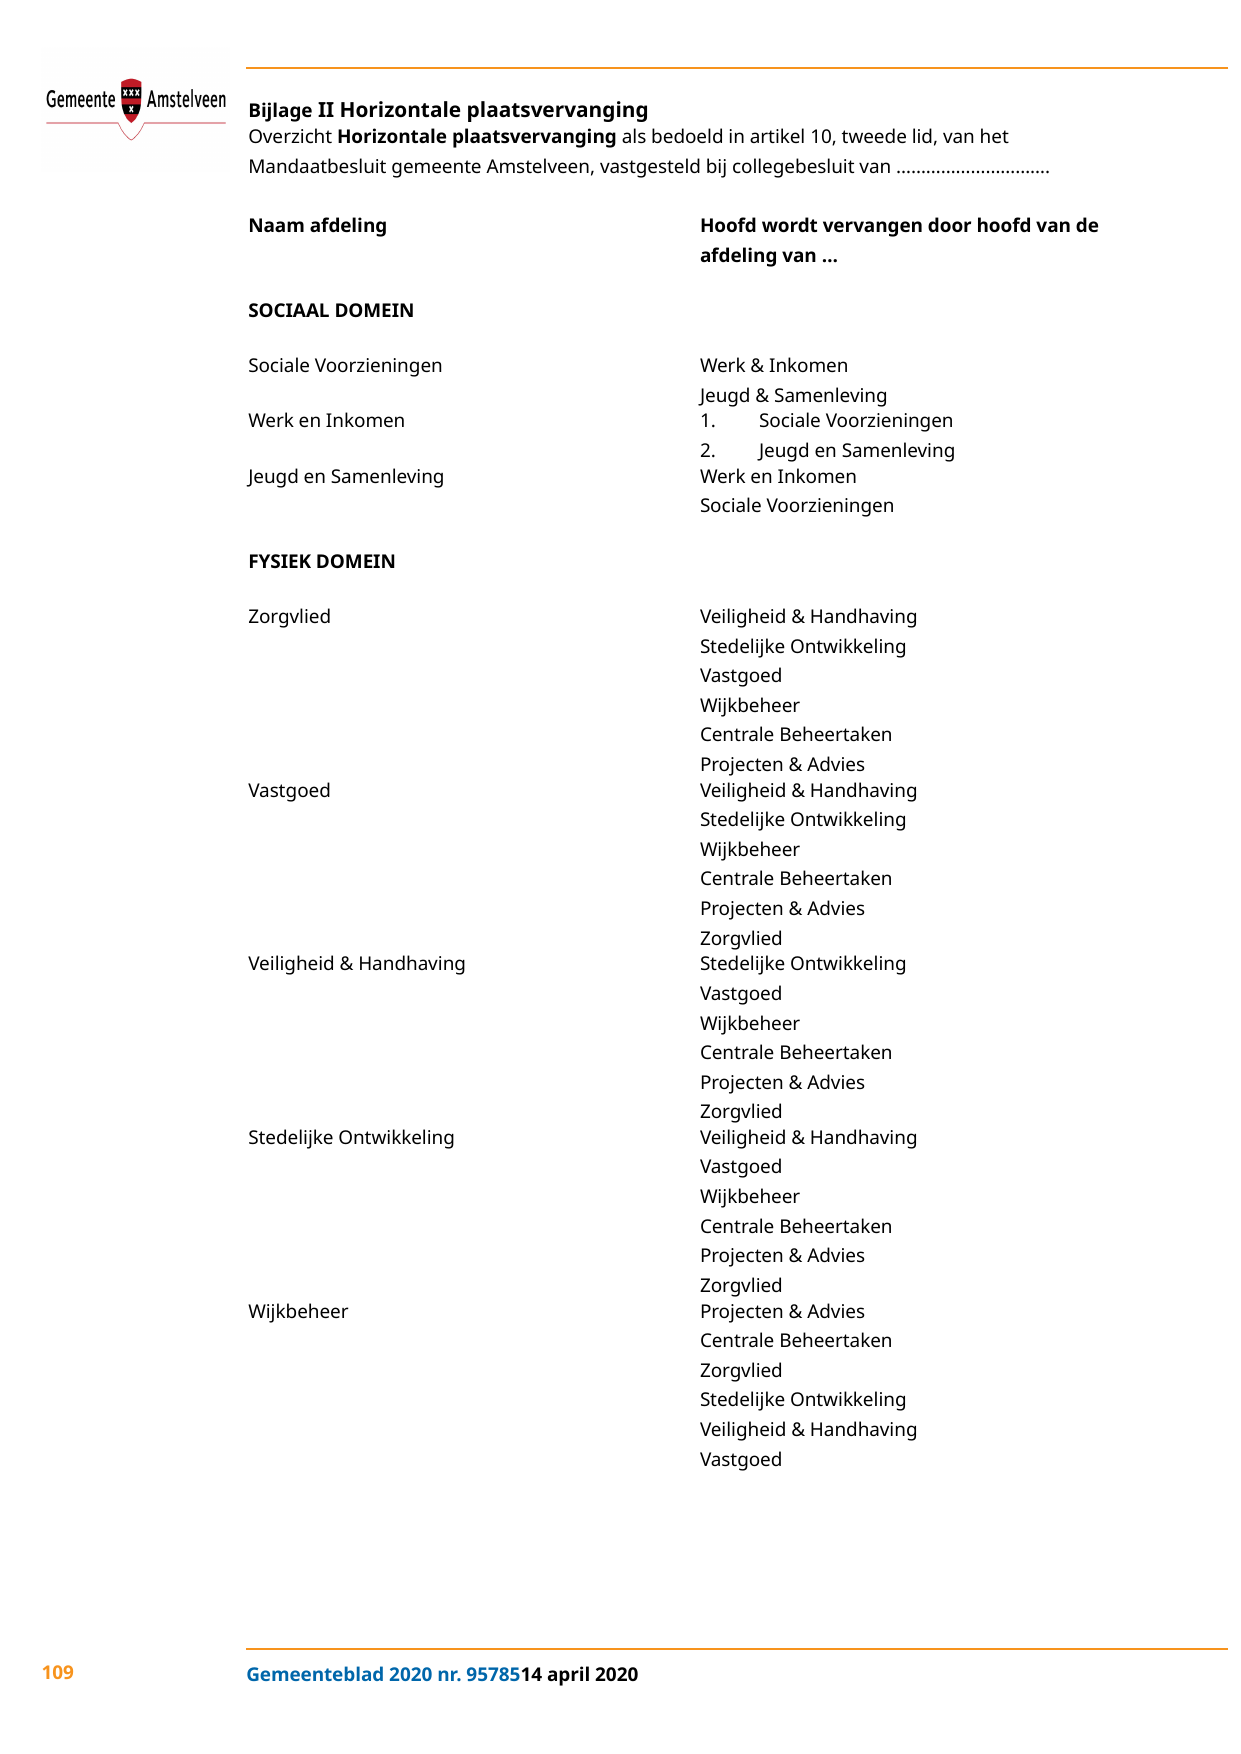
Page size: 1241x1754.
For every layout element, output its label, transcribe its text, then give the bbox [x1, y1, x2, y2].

table_cell Sociale Voorzieningen Jeugd en Samenleving [700, 408, 1152, 463]
table_header Hoofd wordt vervangen door hoofd van de afdeling van … [700, 212, 1152, 267]
picture [41, 47, 231, 172]
table_header Naam afdeling [248, 212, 700, 267]
table_cell Zorgvlied [248, 603, 700, 777]
table_cell Veiligheid & Handhaving Stedelijke Ontwikkeling Wijkbeheer Centrale Beheertaken Projecten & Advies Zorgvlied [700, 777, 1152, 951]
table_cell Stedelijke Ontwikkeling Vastgoed Wijkbeheer Centrale Beheertaken Projecten & Advies Zorgvlied [700, 951, 1152, 1124]
table_cell Stedelijke Ontwikkeling [248, 1124, 700, 1298]
table_cell Werk & Inkomen Jeugd & Samenleving [700, 353, 1152, 408]
table_cell Vastgoed [248, 777, 700, 951]
table_cell Veiligheid & Handhaving Stedelijke Ontwikkeling Vastgoed Wijkbeheer Centrale Beheertaken Projecten & Advies [700, 603, 1152, 777]
table_cell Wijkbeheer [248, 1298, 700, 1471]
table_cell SOCIAAL DOMEIN [248, 268, 1152, 352]
text Overzicht Horizontale plaatsvervanging als bedoeld in artikel 10, tweede lid, van het Mandaatbesluit gemeente Amstelveen, vastgesteld bij collegebesluit van …………………………. [248, 123, 1152, 179]
text Bijlage II Horizontale plaatsvervanging [248, 95, 1152, 123]
table_cell FYSIEK DOMEIN [248, 518, 1152, 603]
table_cell Veiligheid & Handhaving Vastgoed Wijkbeheer Centrale Beheertaken Projecten & Advies Zorgvlied [700, 1124, 1152, 1298]
table_cell Werk en Inkomen Sociale Voorzieningen [700, 463, 1152, 518]
table_cell Sociale Voorzieningen [248, 353, 700, 408]
table_cell Projecten & Advies Centrale Beheertaken Zorgvlied Stedelijke Ontwikkeling Veiligheid & Handhaving Vastgoed [700, 1298, 1152, 1471]
table_cell Werk en Inkomen [248, 408, 700, 463]
table_cell Veiligheid & Handhaving [248, 951, 700, 1124]
table_cell Jeugd en Samenleving [248, 463, 700, 518]
